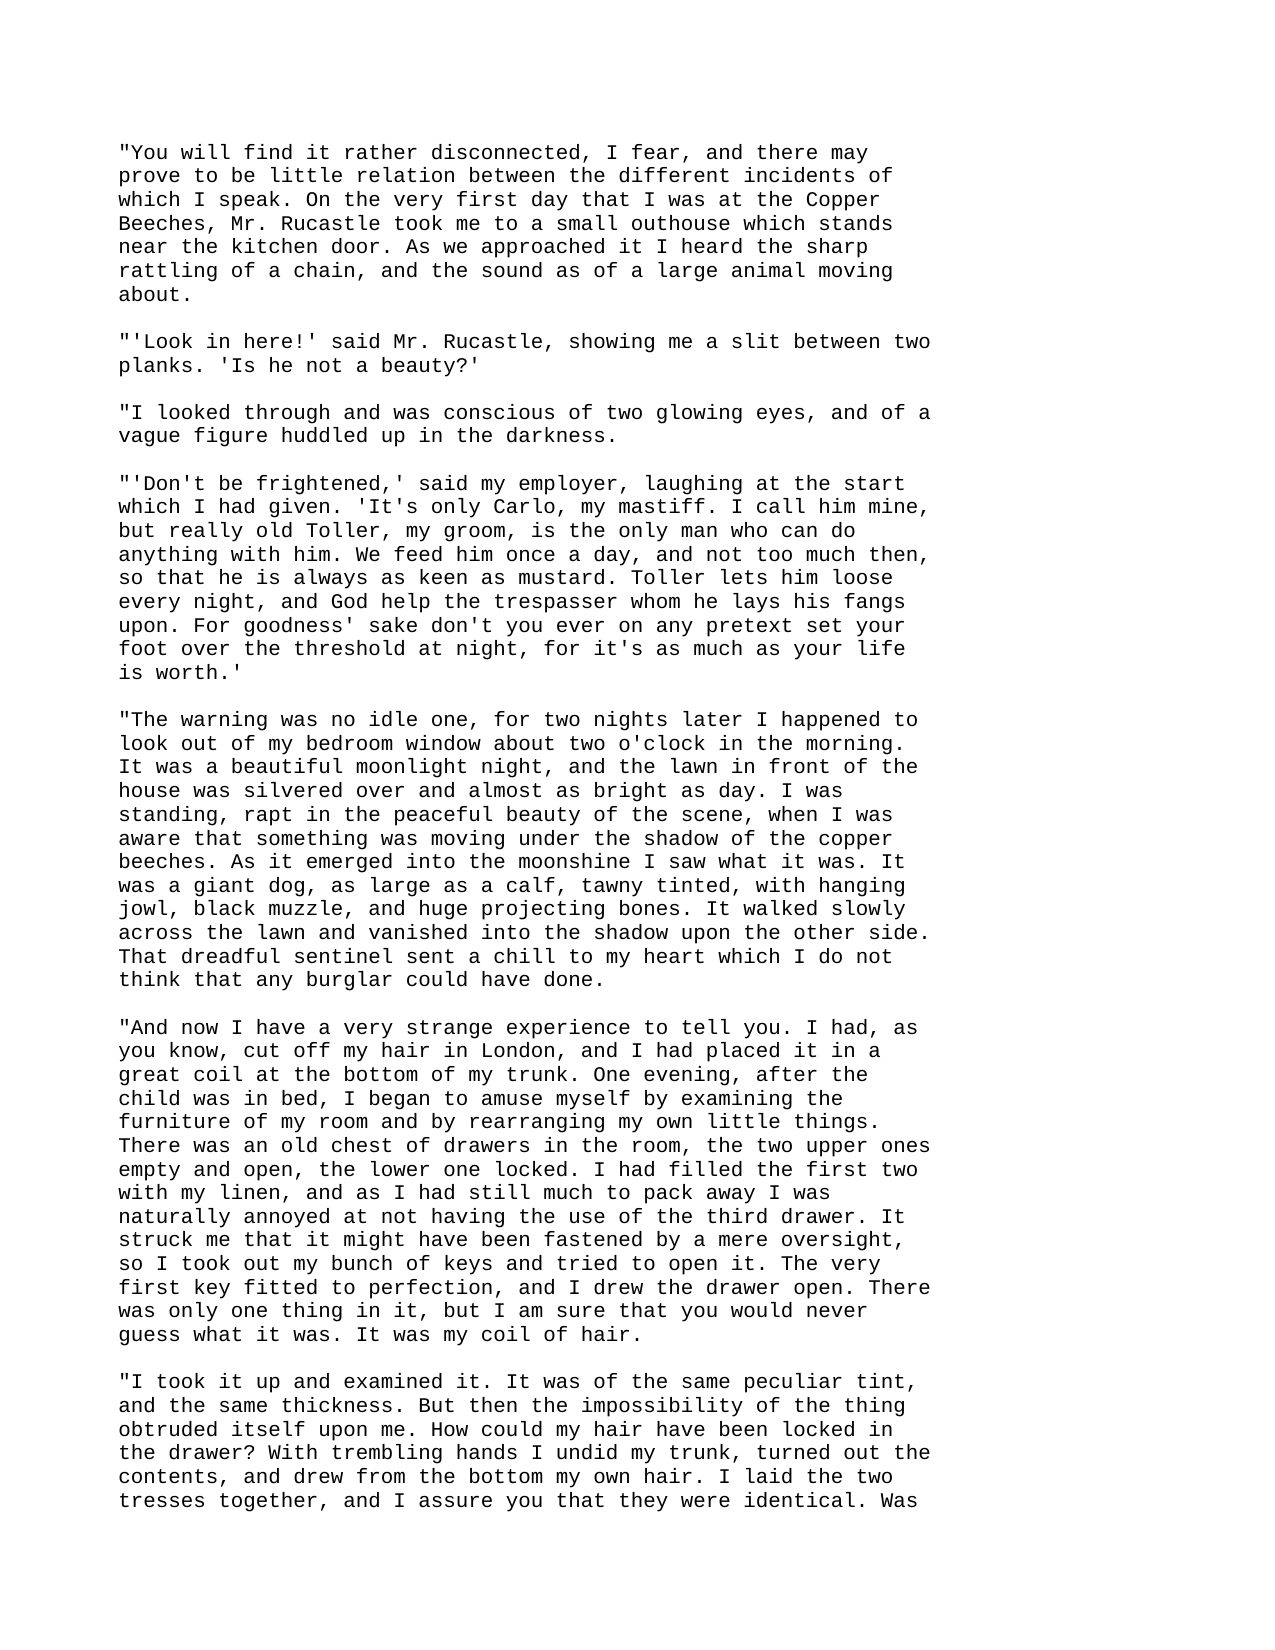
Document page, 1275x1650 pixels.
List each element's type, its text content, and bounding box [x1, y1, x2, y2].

text "'Don't be frightened,' said my employer, laughing at the start [118, 473, 1157, 496]
text standing, rapt in the peaceful beauty of the scene, when I was [118, 804, 1157, 827]
text look out of my bedroom window about two o'clock in the morning. [118, 733, 1157, 757]
text which I had given. 'It's only Carlo, my mastiff. I call him mine, [118, 496, 1157, 520]
text obtruded itself upon me. How could my hair have been locked in [118, 1419, 1157, 1442]
text house was silvered over and almost as bright as day. I was [118, 780, 1157, 804]
text tresses together, and I assure you that they were identical. Was [118, 1489, 1157, 1513]
text was only one thing in it, but I am sure that you would never [118, 1300, 1157, 1324]
text first key fitted to perfection, and I drew the drawer open. There [118, 1277, 1157, 1300]
text so that he is always as keen as mustard. Toller lets him loose [118, 567, 1157, 591]
text rattling of a chain, and the sound as of a large animal moving [118, 260, 1157, 284]
text anything with him. We feed him once a day, and not too much then, [118, 544, 1157, 567]
text foot over the threshold at night, for it's as much as your life [118, 638, 1157, 662]
text and the same thickness. But then the impossibility of the thing [118, 1395, 1157, 1419]
text across the lawn and vanished into the shadow upon the other side. [118, 922, 1157, 946]
text vague figure huddled up in the darkness. [118, 426, 1157, 449]
text empty and open, the lower one locked. I had filled the first two [118, 1158, 1157, 1182]
text but really old Toller, my groom, is the only man who can do [118, 520, 1157, 544]
text struck me that it might have been fastened by a mere oversight, [118, 1229, 1157, 1253]
text "And now I have a very strange experience to tell you. I had, as [118, 1017, 1157, 1040]
text planks. 'Is he not a beauty?' [118, 354, 1157, 378]
text Beeches, Mr. Rucastle took me to a small outhouse which stands [118, 213, 1157, 236]
text aware that something was moving under the shadow of the copper [118, 827, 1157, 851]
text is worth.' [118, 662, 1157, 686]
text "I looked through and was conscious of two glowing eyes, and of a [118, 402, 1157, 426]
text with my linen, and as I had still much to pack away I was [118, 1182, 1157, 1206]
text prove to be little relation between the different incidents of [118, 165, 1157, 189]
text you know, cut off my hair in London, and I had placed it in a [118, 1040, 1157, 1064]
text child was in bed, I began to amuse myself by examining the [118, 1088, 1157, 1111]
text contents, and drew from the bottom my own hair. I laid the two [118, 1466, 1157, 1489]
text which I speak. On the very first day that I was at the Copper [118, 189, 1157, 213]
text great coil at the bottom of my trunk. One evening, after the [118, 1064, 1157, 1088]
text guess what it was. It was my coil of hair. [118, 1324, 1157, 1348]
text That dreadful sentinel sent a chill to my heart which I do not [118, 946, 1157, 969]
text "The warning was no idle one, for two nights later I happened to [118, 709, 1157, 733]
text so I took out my bunch of keys and tried to open it. The very [118, 1253, 1157, 1277]
text upon. For goodness' sake don't you ever on any pretext set your [118, 615, 1157, 638]
text was a giant dog, as large as a calf, tawny tinted, with hanging [118, 875, 1157, 898]
text It was a beautiful moonlight night, and the lawn in front of the [118, 757, 1157, 780]
text about. [118, 284, 1157, 307]
text "I took it up and examined it. It was of the same peculiar tint, [118, 1371, 1157, 1395]
text jowl, black muzzle, and huge projecting bones. It walked slowly [118, 898, 1157, 922]
text near the kitchen door. As we approached it I heard the sharp [118, 236, 1157, 260]
text "You will find it rather disconnected, I fear, and there may [118, 142, 1157, 165]
text every night, and God help the trespasser whom he lays his fangs [118, 591, 1157, 615]
text think that any burglar could have done. [118, 969, 1157, 993]
text the drawer? With trembling hands I undid my trunk, turned out the [118, 1442, 1157, 1466]
text There was an old chest of drawers in the room, the two upper ones [118, 1135, 1157, 1158]
text "'Look in here!' said Mr. Rucastle, showing me a slit between two [118, 331, 1157, 354]
text furniture of my room and by rearranging my own little things. [118, 1111, 1157, 1135]
text beeches. As it emerged into the moonshine I saw what it was. It [118, 851, 1157, 875]
text naturally annoyed at not having the use of the third drawer. It [118, 1206, 1157, 1229]
